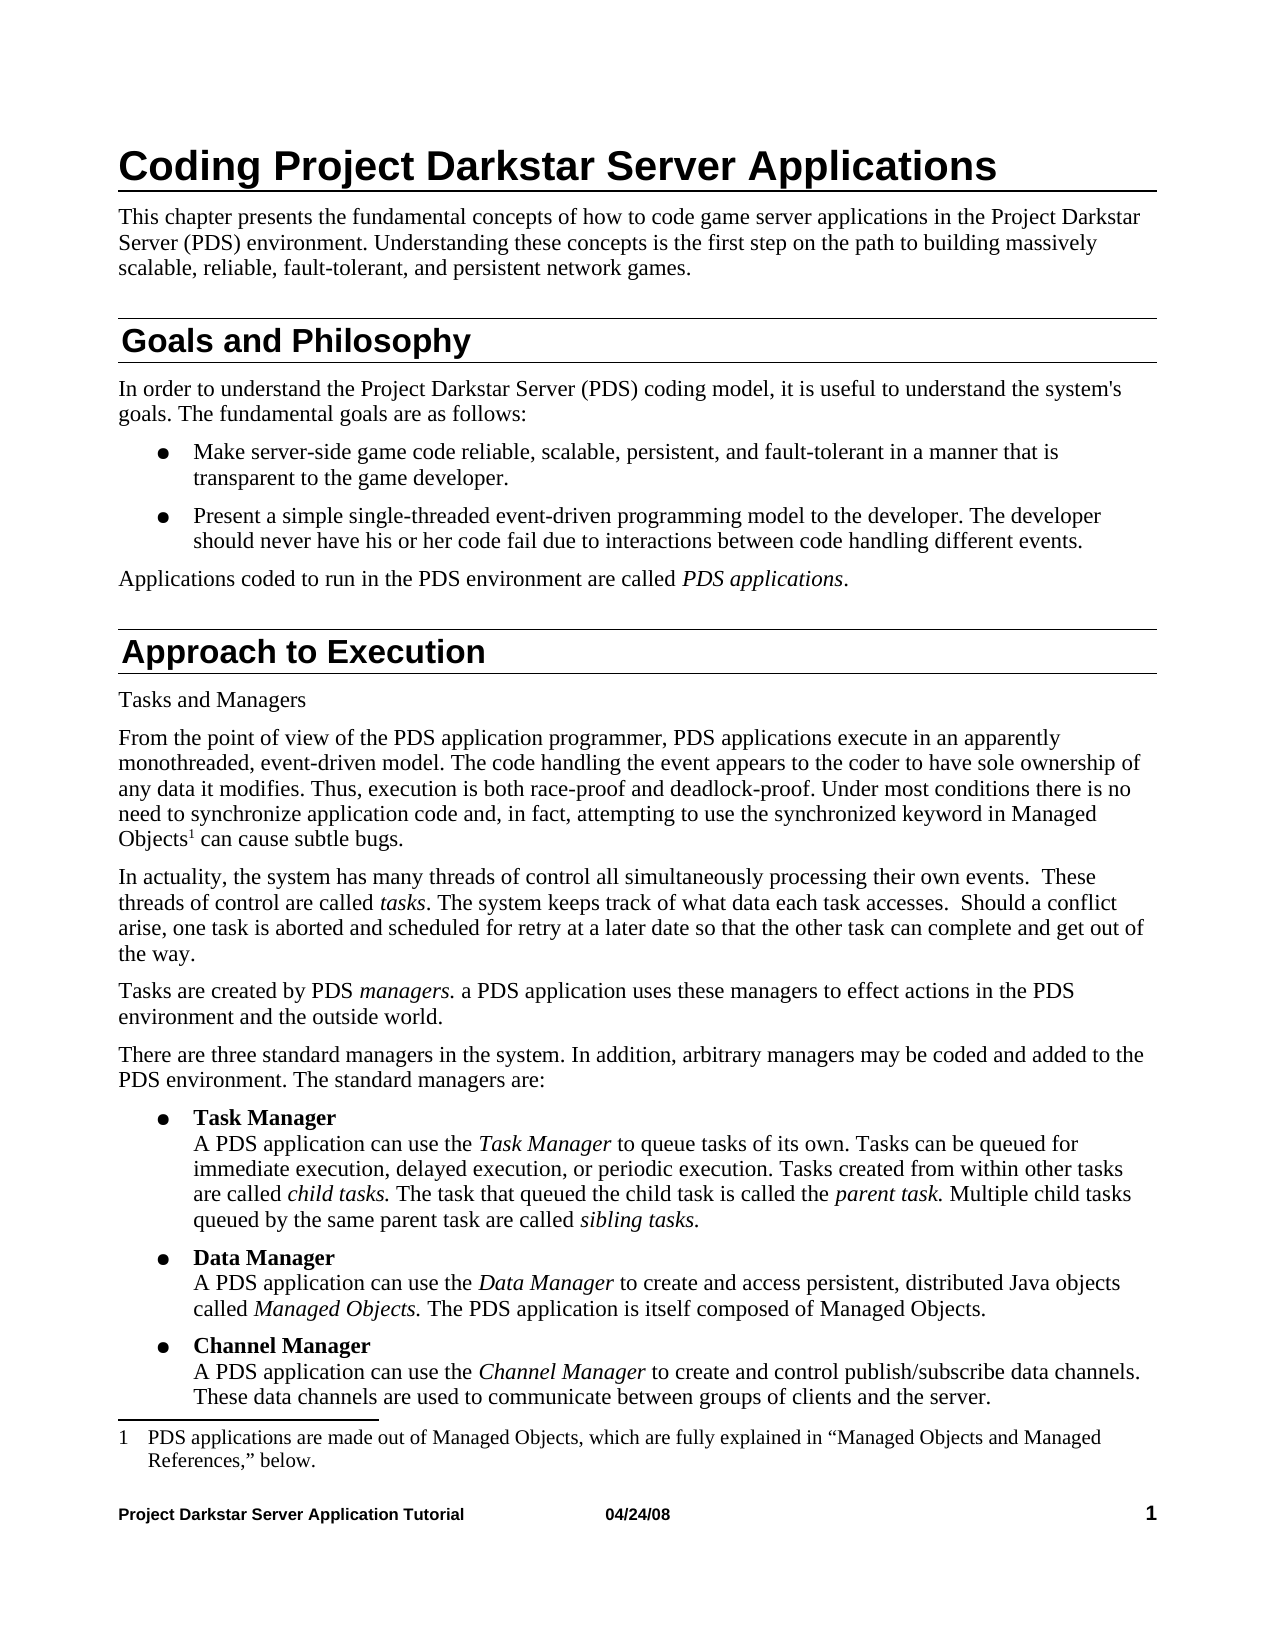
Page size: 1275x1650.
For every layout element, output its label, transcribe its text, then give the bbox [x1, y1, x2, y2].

subtitle Approach to Execution [118, 630, 1157, 673]
text Applications coded to run in the PDS environment are called PDS applications. [118, 566, 1157, 591]
list Task Manager A PDS application can use the Task Manager to queue tasks of its own. Tasks can be queued for immediate execution, delayed execution, or periodic execution. Tasks created from within other tasks are called child tasks. The task that queued the child task is called the parent task. Multiple child tasks queued by the same parent task are called sibling tasks. [156, 1105, 1157, 1232]
text In order to understand the Project Darkstar Server (PDS) coding model, it is useful to understand the system's goals. The fundamental goals are as follows: [118, 376, 1157, 427]
text In actuality, the system has many threads of control all simultaneously processing their own events. These threads of control are called tasks. The system keeps track of what data each task accesses. Should a conflict arise, one task is aborted and scheduled for retry at a later date so that the other task can complete and get out of the way. [118, 864, 1157, 966]
list Present a simple single-threaded event-driven programming model to the developer. The developer should never have his or her code fail due to interactions between code handling different events. [156, 503, 1157, 553]
text There are three standard managers in the system. In addition, arbitrary managers may be coded and added to the PDS environment. The standard managers are: [118, 1042, 1157, 1093]
text From the point of view of the PDS application programmer, PDS applications execute in an apparently monothreaded, event-driven model. The code handling the event appears to the coder to have sole ownership of any data it modifies. Thus, execution is both race-proof and deadlock-proof. Under most conditions there is no need to synchronize application code and, in fact, attempting to use the synchronized keyword in Managed Objects can cause subtle bugs. [118, 725, 1157, 852]
list Channel Manager A PDS application can use the Channel Manager to create and control publish/subscribe data channels. These data channels are used to communicate between groups of clients and the server. [156, 1333, 1157, 1410]
list Data Manager A PDS application can use the Data Manager to create and access persistent, distributed Java objects called Managed Objects. The PDS application is itself composed of Managed Objects. [156, 1245, 1157, 1321]
text This chapter presents the fundamental concepts of how to code game server applications in the Project Darkstar Server (PDS) environment. Understanding these concepts is the first step on the path to building massively scalable, reliable, fault-tolerant, and persistent network games. [118, 204, 1157, 281]
list Make server-side game code reliable, scalable, persistent, and fault-tolerant in a manner that is transparent to the game developer. [156, 439, 1157, 490]
subtitle Goals and Philosophy [118, 319, 1157, 362]
text PDS applications are made out of Managed Objects, which are fully explained in “Managed Objects and Managed References,” below. [118, 1426, 1157, 1472]
text Tasks are created by PDS managers. a PDS application uses these managers to effect actions in the PDS environment and the outside world. [118, 978, 1157, 1029]
